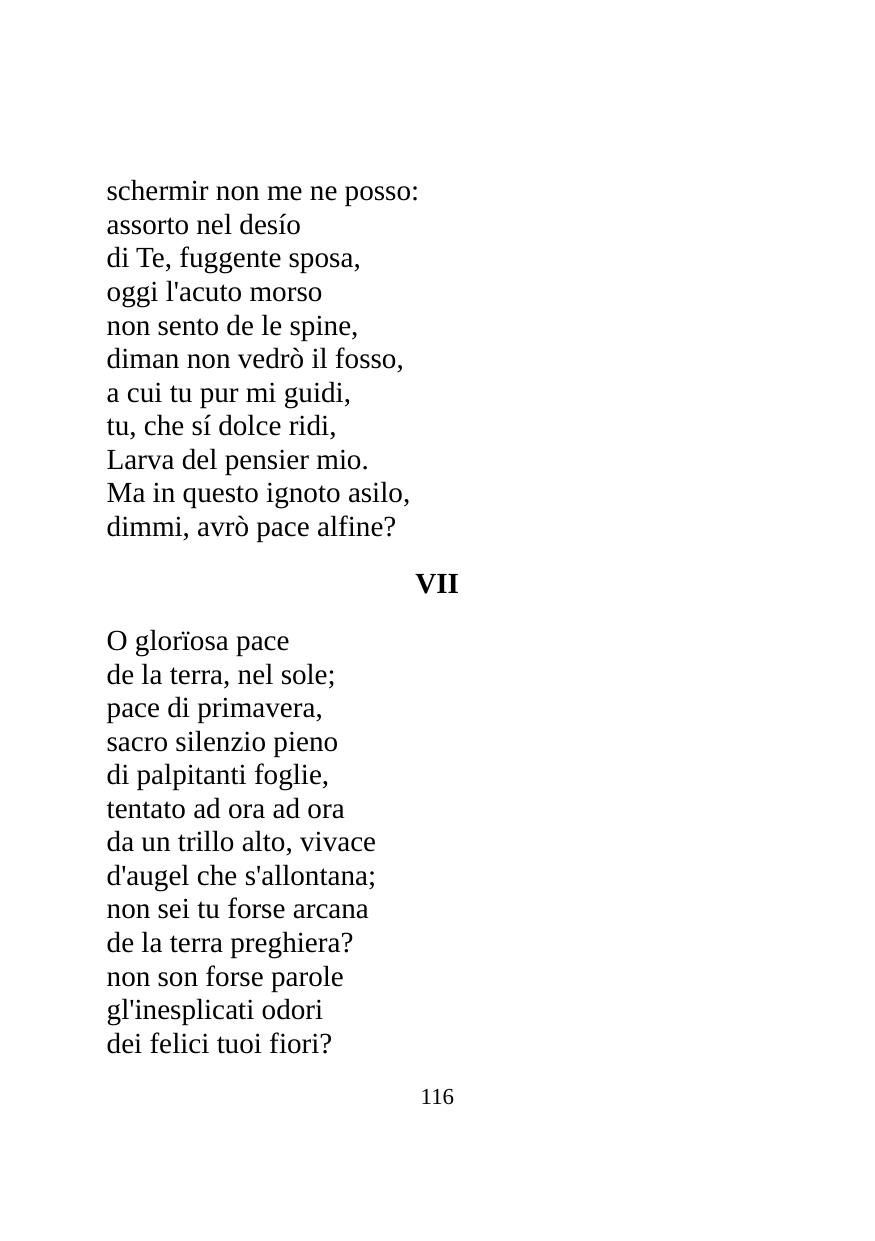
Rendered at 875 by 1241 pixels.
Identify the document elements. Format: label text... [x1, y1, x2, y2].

text Larva del pensier mio. [106, 442, 768, 475]
text non sei tu forse arcana [106, 892, 768, 925]
text diman non vedrò il fosso, [106, 341, 768, 375]
text VII [106, 566, 768, 599]
text a cui tu pur mi guidi, [106, 375, 768, 408]
text tu, che sí dolce ridi, [106, 408, 768, 442]
text non son forse parole [106, 959, 768, 992]
text Ma in questo ignoto asilo, [106, 475, 768, 509]
text sacro silenzio pieno [106, 724, 768, 757]
text di palpitanti foglie, [106, 757, 768, 791]
text schermir non me ne posso: [106, 173, 768, 207]
text de la terra, nel sole; [106, 657, 768, 690]
text dimmi, avrò pace alfine? [106, 509, 768, 542]
text O glorïosa pace [106, 623, 768, 657]
text di Te, fuggente sposa, [106, 241, 768, 274]
text de la terra preghiera? [106, 925, 768, 959]
text da un trillo alto, vivace [106, 824, 768, 858]
text dei felici tuoi fiori? [106, 1026, 768, 1059]
text tentato ad ora ad ora [106, 791, 768, 824]
text non sento de le spine, [106, 308, 768, 341]
text pace di primavera, [106, 690, 768, 724]
text d'augel che s'allontana; [106, 858, 768, 892]
text assorto nel desío [106, 207, 768, 241]
text oggi l'acuto morso [106, 274, 768, 308]
text gl'inesplicati odori [106, 992, 768, 1026]
